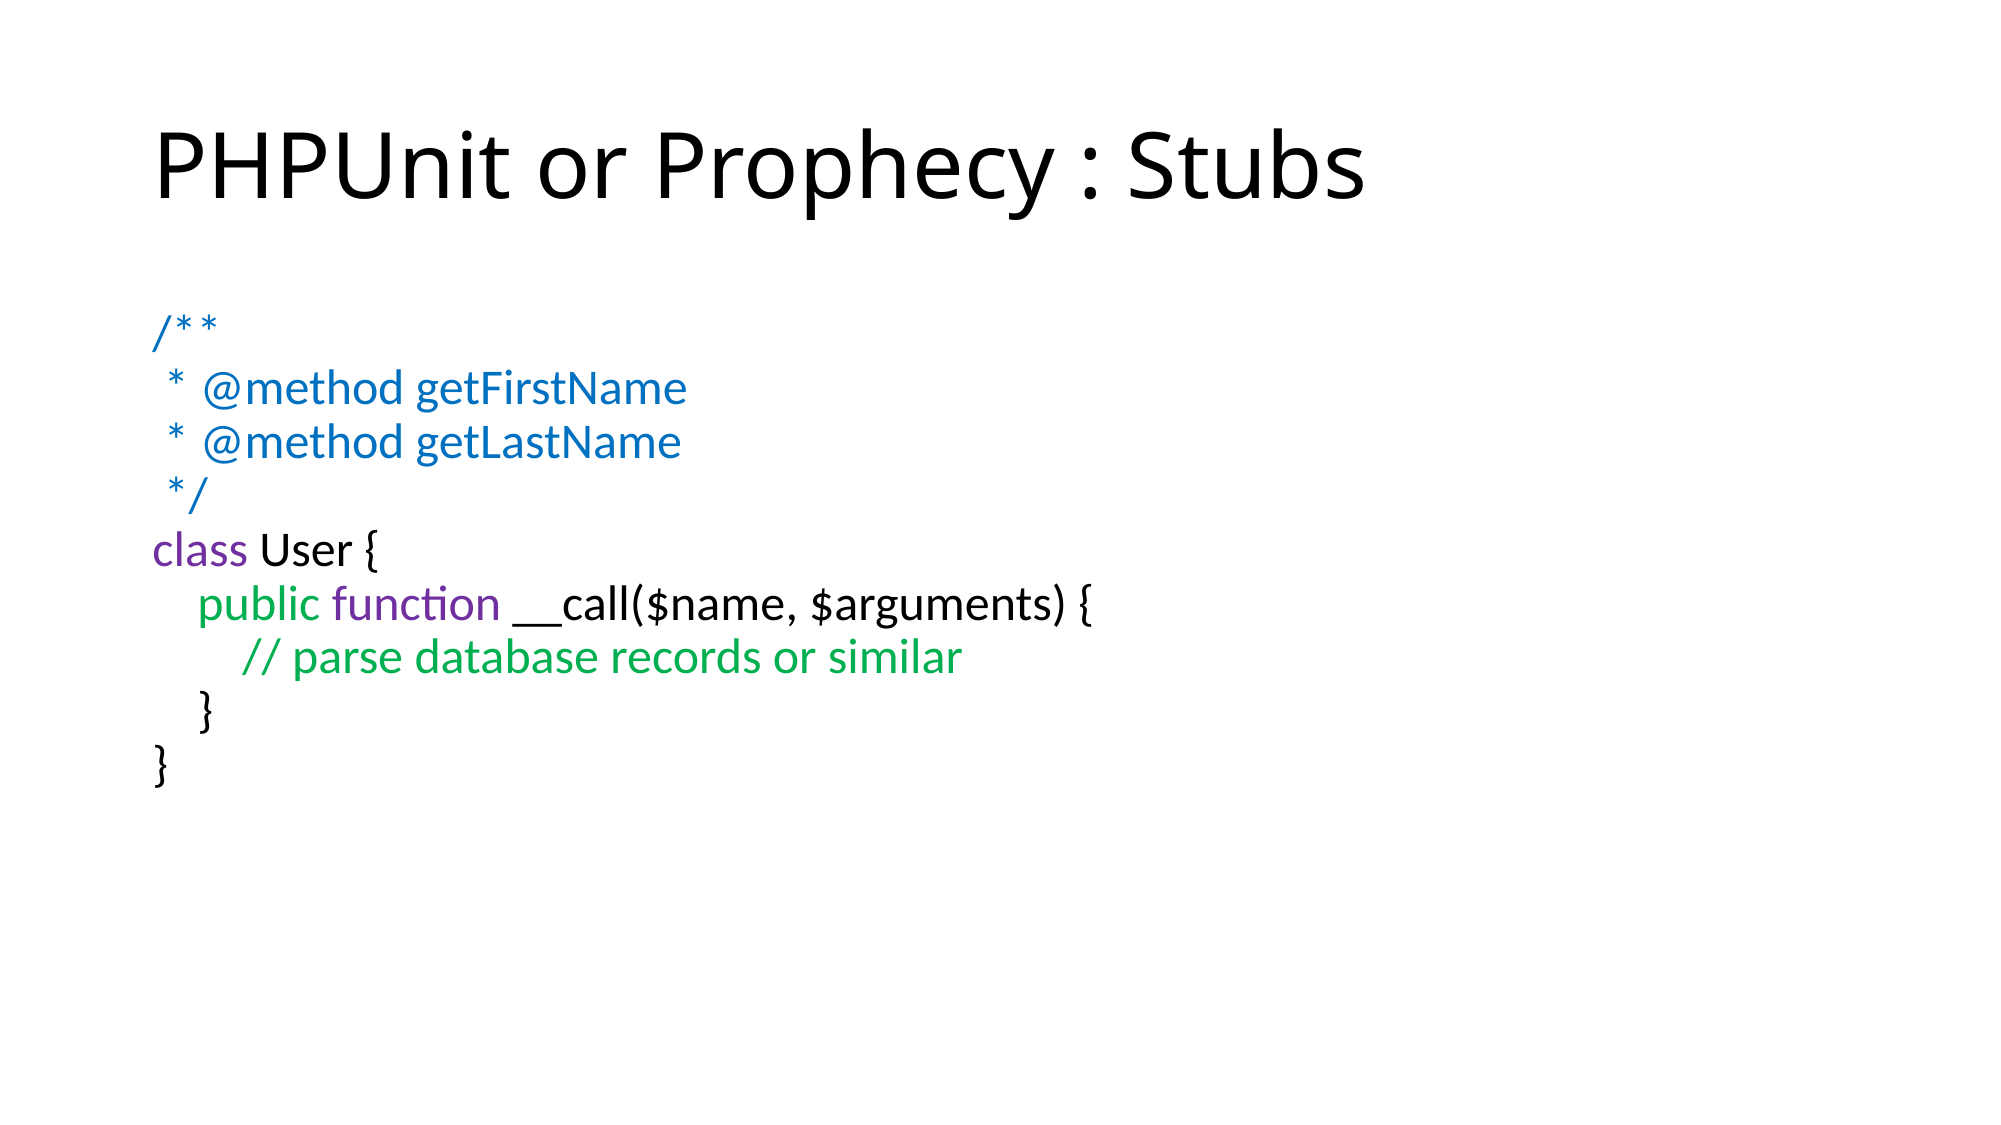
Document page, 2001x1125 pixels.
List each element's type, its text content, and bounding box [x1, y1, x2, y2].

text_box PHPUnit or Prophecy : Stubs [137, 59, 1863, 278]
text_box /** * @method getFirstName * @method getLastName */ class User { public function __call($name, $arguments) { // parse database records or similar } } [137, 299, 1863, 1014]
